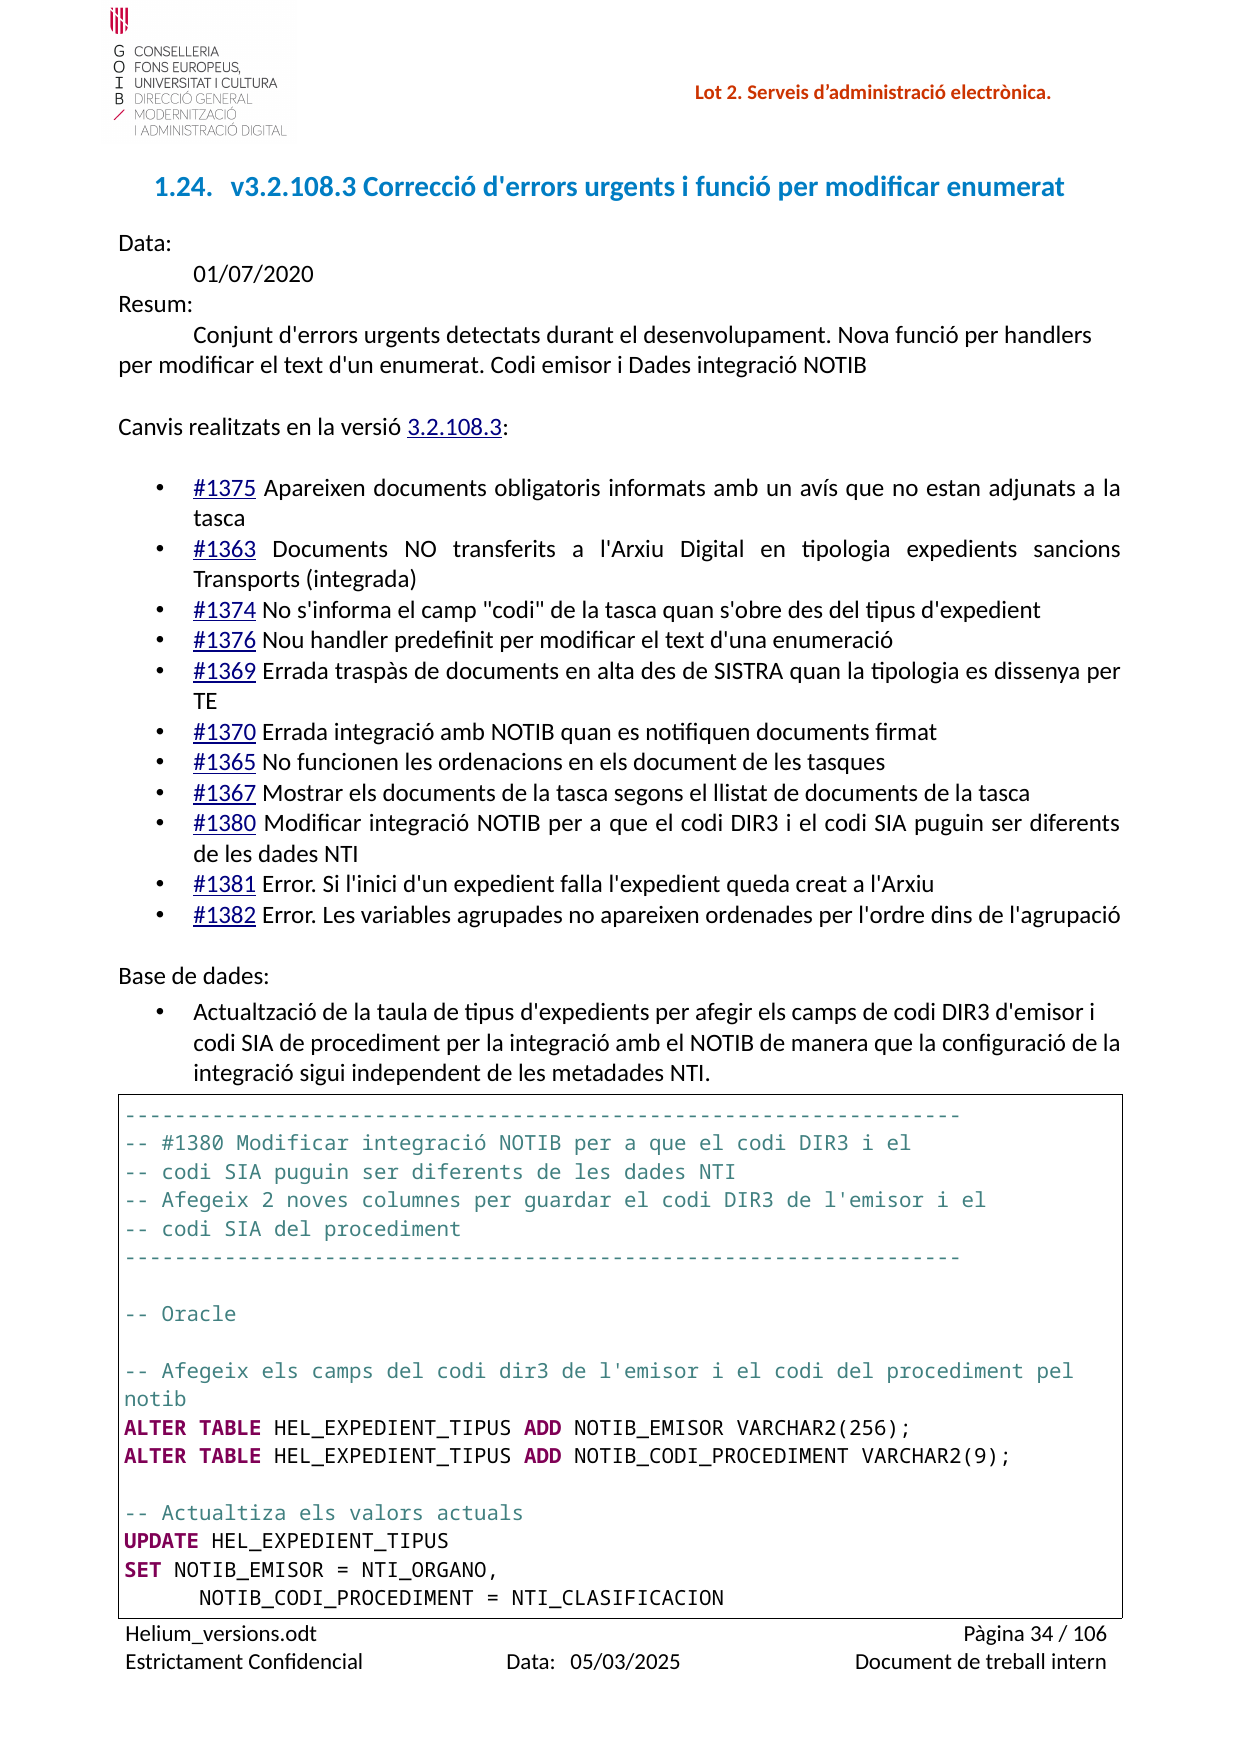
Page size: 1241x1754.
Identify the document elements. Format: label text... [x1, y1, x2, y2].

list #1382 Error. Les variables agrupades no apareixen ordenades per l'ordre dins de l'agrupació [156, 899, 1122, 929]
list #1367 Mostrar els documents de la tasca segons el llistat de documents de la tasca [156, 777, 1122, 807]
subtitle v3.2.108.3 Correcció d'errors urgents i funció per modificar enumerat [153, 168, 1122, 204]
text Resum: [118, 289, 1122, 319]
list #1363 Documents NO transferits a l'Arxiu Digital en tipologia expedients sancions Transports (integrada) [156, 533, 1122, 594]
text 01/07/2020 [118, 258, 1122, 289]
text Base de dades: [118, 960, 1122, 991]
list #1369 Errada traspàs de documents en alta des de SISTRA quan la tipologia es dissenya per TE [156, 655, 1122, 716]
list #1376 Nou handler predefinit per modificar el text d'una enumeració [156, 624, 1122, 655]
text Data: [118, 228, 1122, 258]
list #1370 Errada integració amb NOTIB quan es notifiquen documents firmat [156, 716, 1122, 746]
list #1375 Apareixen documents obligatoris informats amb un avís que no estan adjunats a la tasca [156, 472, 1122, 533]
list #1381 Error. Si l'inici d'un expedient falla l'expedient queda creat a l'Arxiu [156, 868, 1122, 899]
list #1380 Modificar integració NOTIB per a que el codi DIR3 i el codi SIA puguin ser diferents de les dades NTI [156, 807, 1122, 868]
table_header ------------------------------------------------------------------- -- #1380 Modificar integració NOTIB per a que el codi DIR3 i el -- codi SIA puguin ser diferents de les dades NTI -- Afegeix 2 noves columnes per guardar el codi DIR3 de l'emisor i el -- codi SIA del procediment ------------------------------------------------------------------- -- Oracle -- Afegeix els camps del codi dir3 de l'emisor i el codi del procediment pel notib ALTER TABLE HEL_EXPEDIENT_TIPUS ADD NOTIB_EMISOR VARCHAR2(256); ALTER TABLE HEL_EXPEDIENT_TIPUS ADD NOTIB_CODI_PROCEDIMENT VARCHAR2(9); -- Actualtiza els valors actuals UPDATE HEL_EXPEDIENT_TIPUS SET NOTIB_EMISOR = NTI_ORGANO, NOTIB_CODI_PROCEDIMENT = NTI_CLASIFICACION [119, 1095, 1122, 1617]
text Canvis realitzats en la versió 3.2.108.3: [118, 411, 1122, 441]
list #1374 No s'informa el camp "codi" de la tasca quan s'obre des del tipus d'expedient [156, 594, 1122, 624]
text Conjunt d'errors urgents detectats durant el desenvolupament. Nova funció per handlers per modificar el text d'un enumerat. Codi emisor i Dades integració NOTIB [118, 319, 1122, 380]
picture [100, 0, 297, 144]
list #1365 No funcionen les ordenacions en els document de les tasques [156, 746, 1122, 777]
list Actualtzació de la taula de tipus d'expedients per afegir els camps de codi DIR3 d'emisor i codi SIA de procediment per la integració amb el NOTIB de manera que la configuració de la integració sigui independent de les metadades NTI. [156, 997, 1122, 1088]
